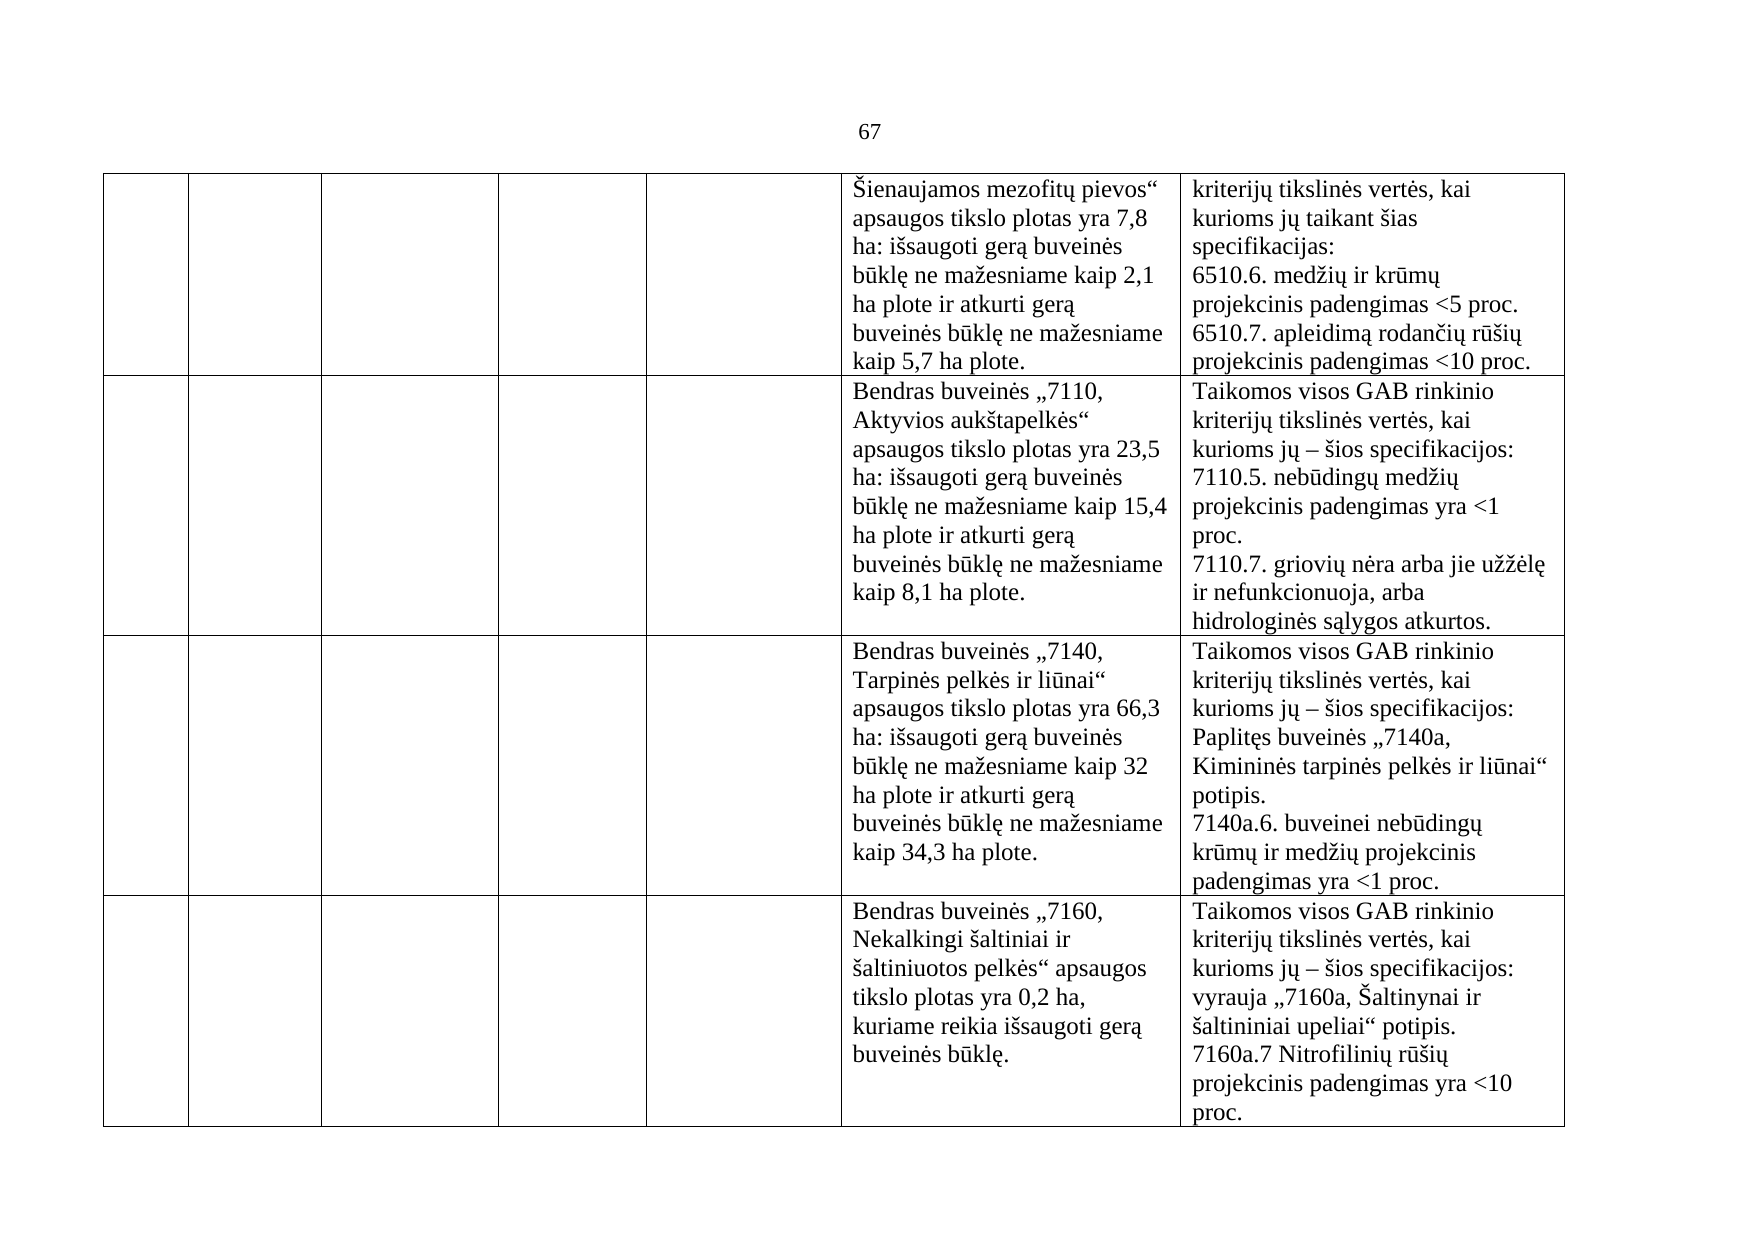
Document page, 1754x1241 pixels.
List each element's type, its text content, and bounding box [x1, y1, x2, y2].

table_cell [104, 174, 188, 375]
table_cell [104, 376, 188, 635]
table_cell [104, 896, 188, 1126]
table_cell [647, 896, 841, 1126]
table_cell [189, 636, 321, 895]
table_cell [189, 376, 321, 635]
table_cell [499, 896, 646, 1126]
table_cell kriterijų tikslinės vertės, kai kurioms jų taikant šias specifikacijas: 6510.6. medžių ir krūmų projekcinis padengimas <5 proc. 6510.7. apleidimą rodančių rūšių projekcinis padengimas <10 proc. [1181, 174, 1564, 375]
table_cell [647, 636, 841, 895]
table_cell [189, 896, 321, 1126]
table_cell [647, 376, 841, 635]
table_cell Taikomos visos GAB rinkinio kriterijų tikslinės vertės, kai kurioms jų – šios specifikacijos: Paplitęs buveinės „7140a, Kimininės tarpinės pelkės ir liūnai“ potipis. 7140a.6. buveinei nebūdingų krūmų ir medžių projekcinis padengimas yra <1 proc. [1181, 636, 1564, 895]
table_cell Šienaujamos mezofitų pievos“ apsaugos tikslo plotas yra 7,8 ha: išsaugoti gerą buveinės būklę ne mažesniame kaip 2,1 ha plote ir atkurti gerą buveinės būklę ne mažesniame kaip 5,7 ha plote. [842, 174, 1180, 375]
table_cell [322, 636, 498, 895]
table_cell [499, 174, 646, 375]
table_cell [322, 174, 498, 375]
table_cell Taikomos visos GAB rinkinio kriterijų tikslinės vertės, kai kurioms jų – šios specifikacijos: vyrauja „7160a, Šaltinynai ir šaltininiai upeliai“ potipis. 7160a.7 Nitrofilinių rūšių projekcinis padengimas yra <10 proc. [1181, 896, 1564, 1126]
table_cell Taikomos visos GAB rinkinio kriterijų tikslinės vertės, kai kurioms jų – šios specifikacijos: 7110.5. nebūdingų medžių projekcinis padengimas yra <1 proc. 7110.7. griovių nėra arba jie užžėlę ir nefunkcionuoja, arba hidrologinės sąlygos atkurtos. [1181, 376, 1564, 635]
table_cell [189, 174, 321, 375]
table_cell Bendras buveinės „7110, Aktyvios aukštapelkės“ apsaugos tikslo plotas yra 23,5 ha: išsaugoti gerą buveinės būklę ne mažesniame kaip 15,4 ha plote ir atkurti gerą buveinės būklę ne mažesniame kaip 8,1 ha plote. [842, 376, 1180, 635]
table_cell [104, 636, 188, 895]
table_cell [647, 174, 841, 375]
table_cell [322, 376, 498, 635]
table_cell [499, 376, 646, 635]
table_cell [499, 636, 646, 895]
table_cell [322, 896, 498, 1126]
table_cell Bendras buveinės „7160, Nekalkingi šaltiniai ir šaltiniuotos pelkės“ apsaugos tikslo plotas yra 0,2 ha, kuriame reikia išsaugoti gerą buveinės būklę. [842, 896, 1180, 1126]
table_cell Bendras buveinės „7140, Tarpinės pelkės ir liūnai“ apsaugos tikslo plotas yra 66,3 ha: išsaugoti gerą buveinės būklę ne mažesniame kaip 32 ha plote ir atkurti gerą buveinės būklę ne mažesniame kaip 34,3 ha plote. [842, 636, 1180, 895]
